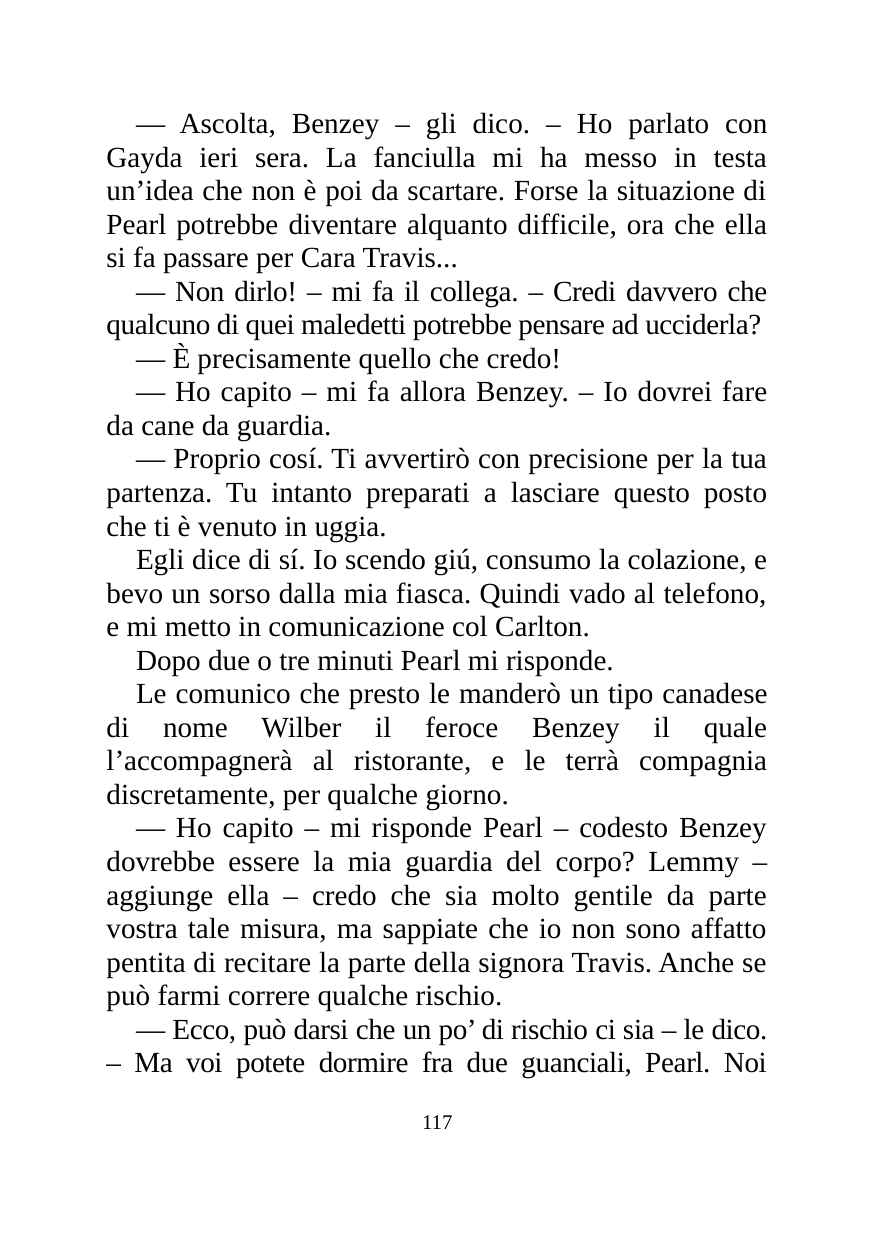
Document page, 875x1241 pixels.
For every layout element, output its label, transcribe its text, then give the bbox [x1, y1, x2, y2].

text Egli dice di sí. Io scendo giú, consumo la colazione, e bevo un sorso dalla mia fiasca. Quindi vado al telefono, e mi metto in comunicazione col Carlton. [106, 542, 768, 643]
text — Ho capito – mi risponde Pearl – codesto Benzey dovrebbe essere la mia guardia del corpo? Lemmy – aggiunge ella – credo che sia molto gentile da parte vostra tale misura, ma sappiate che io non sono affatto pentita di recitare la parte della signora Travis. Anche se può farmi correre qualche rischio. [106, 811, 768, 1012]
text Dopo due o tre minuti Pearl mi risponde. [106, 643, 768, 676]
text — Ecco, può darsi che un po’ di rischio ci sia – le dico. – Ma voi potete dormire fra due guanciali, Pearl. Noi [106, 1012, 768, 1079]
text — Ho capito – mi fa allora Benzey. – Io dovrei fare da cane da guardia. [106, 374, 768, 442]
text Le comunico che presto le manderò un tipo canadese di nome Wilber il feroce Benzey il quale l’accompagnerà al ristorante, e le terrà compagnia discretamente, per qualche giorno. [106, 676, 768, 811]
text — Non dirlo! – mi fa il collega. – Credi davvero che qualcuno di quei maledetti potrebbe pensare ad ucciderla? [106, 274, 768, 341]
text — Proprio cosí. Ti avvertirò con precisione per la tua partenza. Tu intanto preparati a lasciare questo posto che ti è venuto in uggia. [106, 442, 768, 542]
text — È precisamente quello che credo! [106, 341, 768, 374]
text — Ascolta, Benzey – gli dico. – Ho parlato con Gayda ieri sera. La fanciulla mi ha messo in testa un’idea che non è poi da scartare. Forse la situazione di Pearl potrebbe diventare alquanto difficile, ora che ella si fa passare per Cara Travis... [106, 106, 768, 274]
